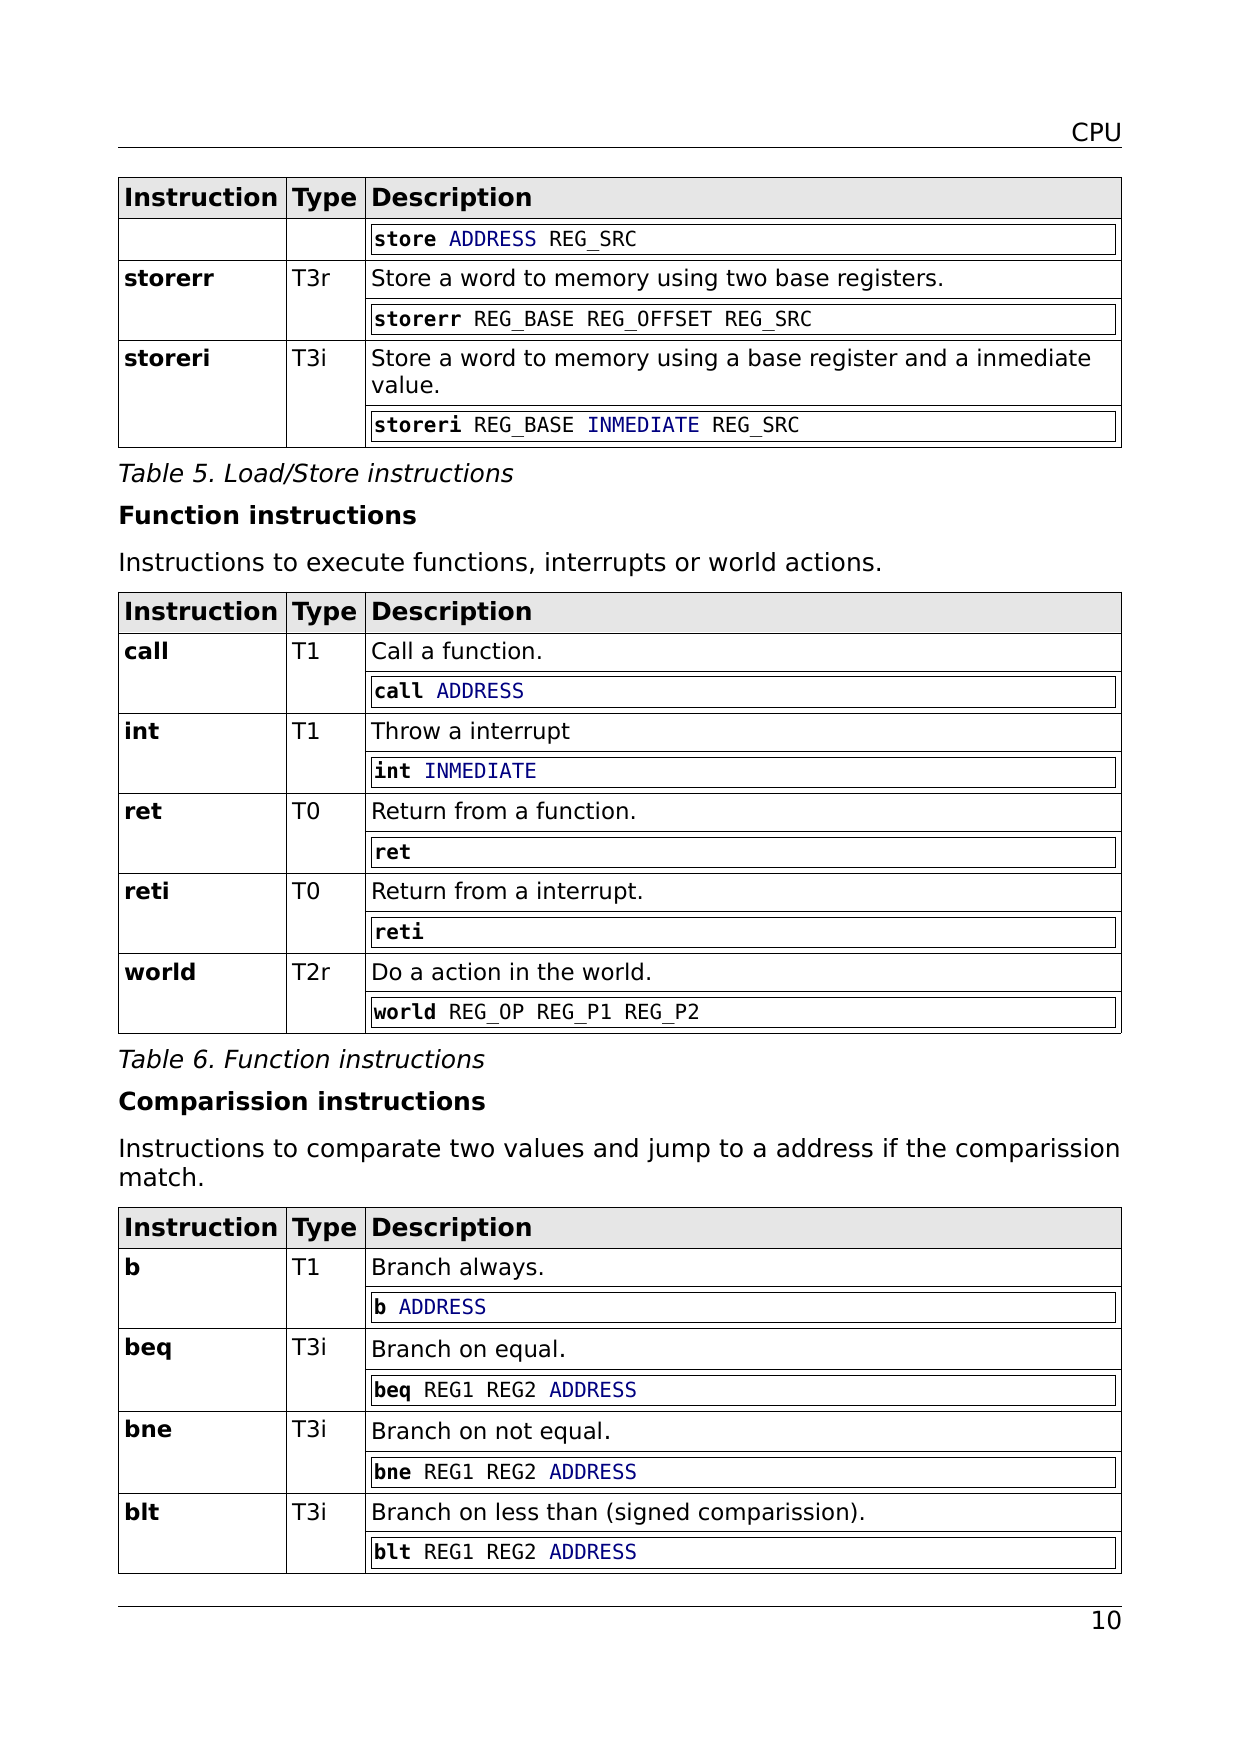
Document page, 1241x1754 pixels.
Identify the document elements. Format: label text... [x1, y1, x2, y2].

table_cell world [119, 954, 286, 1033]
table_header Store a word to memory using a base register and a inmediate value. [366, 341, 1121, 405]
table_cell bne [119, 1412, 286, 1493]
table_header Description [366, 593, 1121, 632]
table_cell beq [119, 1329, 286, 1411]
text Instructions to comparate two values and jump to a address if the comparission match. [118, 1134, 1122, 1192]
table_cell world REG_OP REG_P1 REG_P2 [366, 992, 1121, 1033]
table_cell ret [119, 794, 286, 873]
table_cell reti [366, 912, 1121, 953]
table_cell T2r [287, 954, 365, 1033]
table_header Do a action in the world. [366, 954, 1121, 991]
table_cell int INMEDIATE [366, 752, 1121, 793]
table_cell T0 [287, 794, 365, 873]
table_header Call a function. [366, 634, 1121, 671]
text Table 6. Function instructions [118, 1046, 1122, 1075]
table_header Throw a interrupt [366, 714, 1121, 751]
table_cell storeri [119, 341, 286, 447]
table_header Branch always. [366, 1249, 1121, 1286]
table_header Description [366, 1208, 1121, 1248]
table_cell blt REG1 REG2 ADDRESS [366, 1532, 1121, 1573]
table_cell T3i [287, 341, 365, 447]
table_cell T3r [287, 261, 365, 340]
title Function instructions [118, 501, 1122, 530]
table_cell store ADDRESS REG_SRC [366, 219, 1121, 260]
table_cell storerr REG_BASE REG_OFFSET REG_SRC [366, 299, 1121, 340]
table_header Return from a interrupt. [366, 874, 1121, 911]
table_cell T3i [287, 1494, 365, 1573]
table_cell b [119, 1249, 286, 1328]
table_cell int [119, 714, 286, 793]
table_cell T1 [287, 714, 365, 793]
table_header Branch on equal. [366, 1329, 1121, 1369]
title Comparission instructions [118, 1087, 1122, 1116]
table_header Instruction [119, 1208, 286, 1248]
text Instructions to execute functions, interrupts or world actions. [118, 548, 1122, 577]
table_header Description [366, 178, 1121, 218]
table_cell beq REG1 REG2 ADDRESS [366, 1370, 1121, 1411]
table_header Type [287, 593, 365, 632]
table_cell [119, 219, 286, 260]
table_cell ret [366, 832, 1121, 873]
table_cell call [119, 634, 286, 712]
table_cell T1 [287, 634, 365, 712]
table_cell storerr [119, 261, 286, 340]
table_cell blt [119, 1494, 286, 1573]
table_header Return from a function. [366, 794, 1121, 831]
table_cell T3i [287, 1329, 365, 1411]
table_cell reti [119, 874, 286, 953]
table_cell call ADDRESS [366, 672, 1121, 712]
text Table 5. Load/Store instructions [118, 459, 1122, 488]
table_header Type [287, 1208, 365, 1248]
table_cell [287, 219, 365, 260]
table_cell T0 [287, 874, 365, 953]
table_cell bne REG1 REG2 ADDRESS [366, 1452, 1121, 1493]
table_header Instruction [119, 593, 286, 632]
table_header Type [287, 178, 365, 218]
table_cell storeri REG_BASE INMEDIATE REG_SRC [366, 406, 1121, 447]
table_cell b ADDRESS [366, 1287, 1121, 1328]
table_header Store a word to memory using two base registers. [366, 261, 1121, 298]
table_cell T1 [287, 1249, 365, 1328]
table_cell T3i [287, 1412, 365, 1493]
table_header Branch on not equal. [366, 1412, 1121, 1451]
table_header Instruction [119, 178, 286, 218]
table_header Branch on less than (signed comparission). [366, 1494, 1121, 1531]
